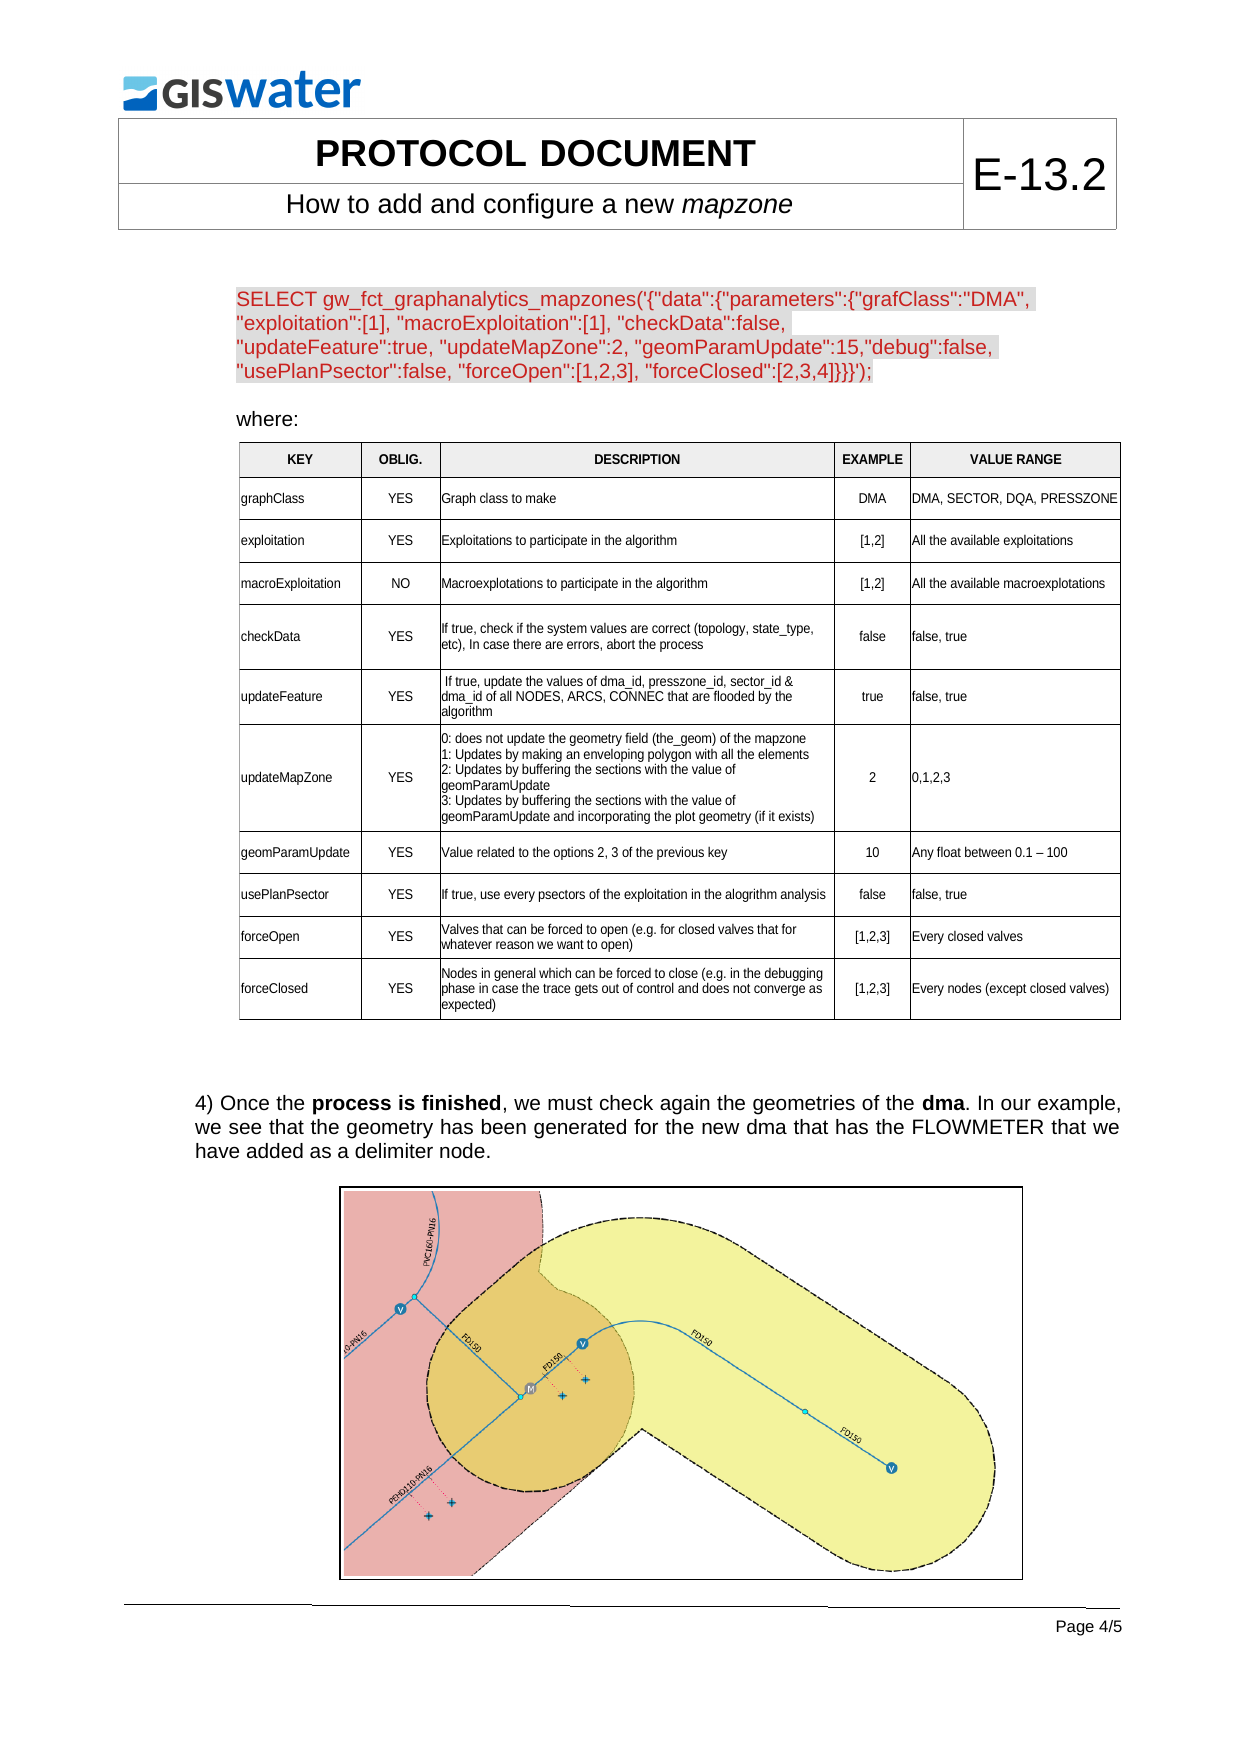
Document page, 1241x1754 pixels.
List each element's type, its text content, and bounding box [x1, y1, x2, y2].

list 4) Once the process is finished, we must check again the geometries of the dma. In our example, we see that the geometry has been generated for the new dma that has the FLOWMETER that we have added as a delimiter node. [195, 1091, 1122, 1163]
picture [343, 1191, 1019, 1576]
list where: [236, 407, 1122, 431]
picture [119, 66, 365, 115]
list SELECT gw_fct_graphanalytics_mapzones('{"data":{"parameters":{"grafClass":"DMA", "exploitation":[1], "macroExploitation":[1], "checkData":false, [236, 287, 1122, 335]
list "updateFeature":true, "updateMapZone":2, "geomParamUpdate":15,"debug":false, "usePlanPsector":false, "forceOpen":[1,2,3], "forceClosed":[2,3,4]}}}'); [236, 335, 1122, 383]
